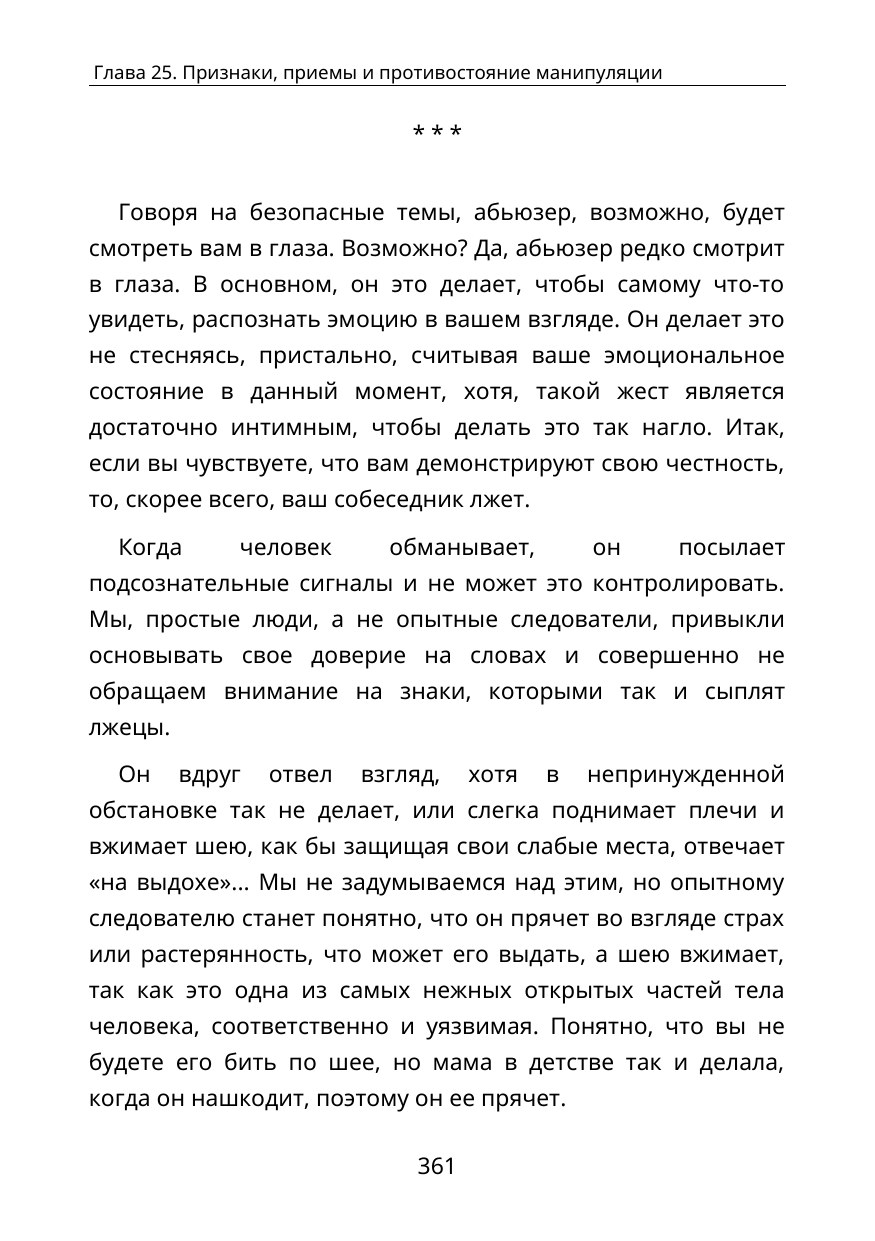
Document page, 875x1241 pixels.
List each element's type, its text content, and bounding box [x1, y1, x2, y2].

subtitle * * * [88, 118, 786, 149]
text Говоря на безопасные темы, абьюзер, возможно, будет смотреть вам в глаза. Возможно? Да, абьюзер редко смотрит в глаза. В основном, он это делает, чтобы самому что-то увидеть, распознать эмоцию в вашем взгляде. Он делает это не стесняясь, пристально, считывая ваше эмоциональное состояние в данный момент, хотя, такой жест является достаточно интимным, чтобы делать это так нагло. Итак, если вы чувствуете, что вам демонстрируют свою честность, то, скорее всего, ваш собеседник лжет. [88, 196, 786, 514]
text Он вдруг отвел взгляд, хотя в непринужденной обстановке так не делает, или слегка поднимает плечи и вжимает шею, как бы защищая свои слабые места, отвечает «на выдохе»... Мы не задумываемся над этим, но опытному следователю станет понятно, что он прячет во взгляде страх или растерянность, что может его выдать, а шею вжимает, так как это одна из самых нежных открытых частей тела человека, соответственно и уязвимая. Понятно, что вы не будете его бить по шее, но мама в детстве так и делала, когда он нашкодит, поэтому он ее прячет. [88, 758, 786, 1113]
text Когда человек обманывает, он посылает подсознательные сигналы и не может это контролировать. Мы, простые люди, а не опытные следователи, привыкли основывать свое доверие на словах и совершенно не обращаем внимание на знаки, которыми так и сыплят лжецы. [88, 531, 786, 742]
